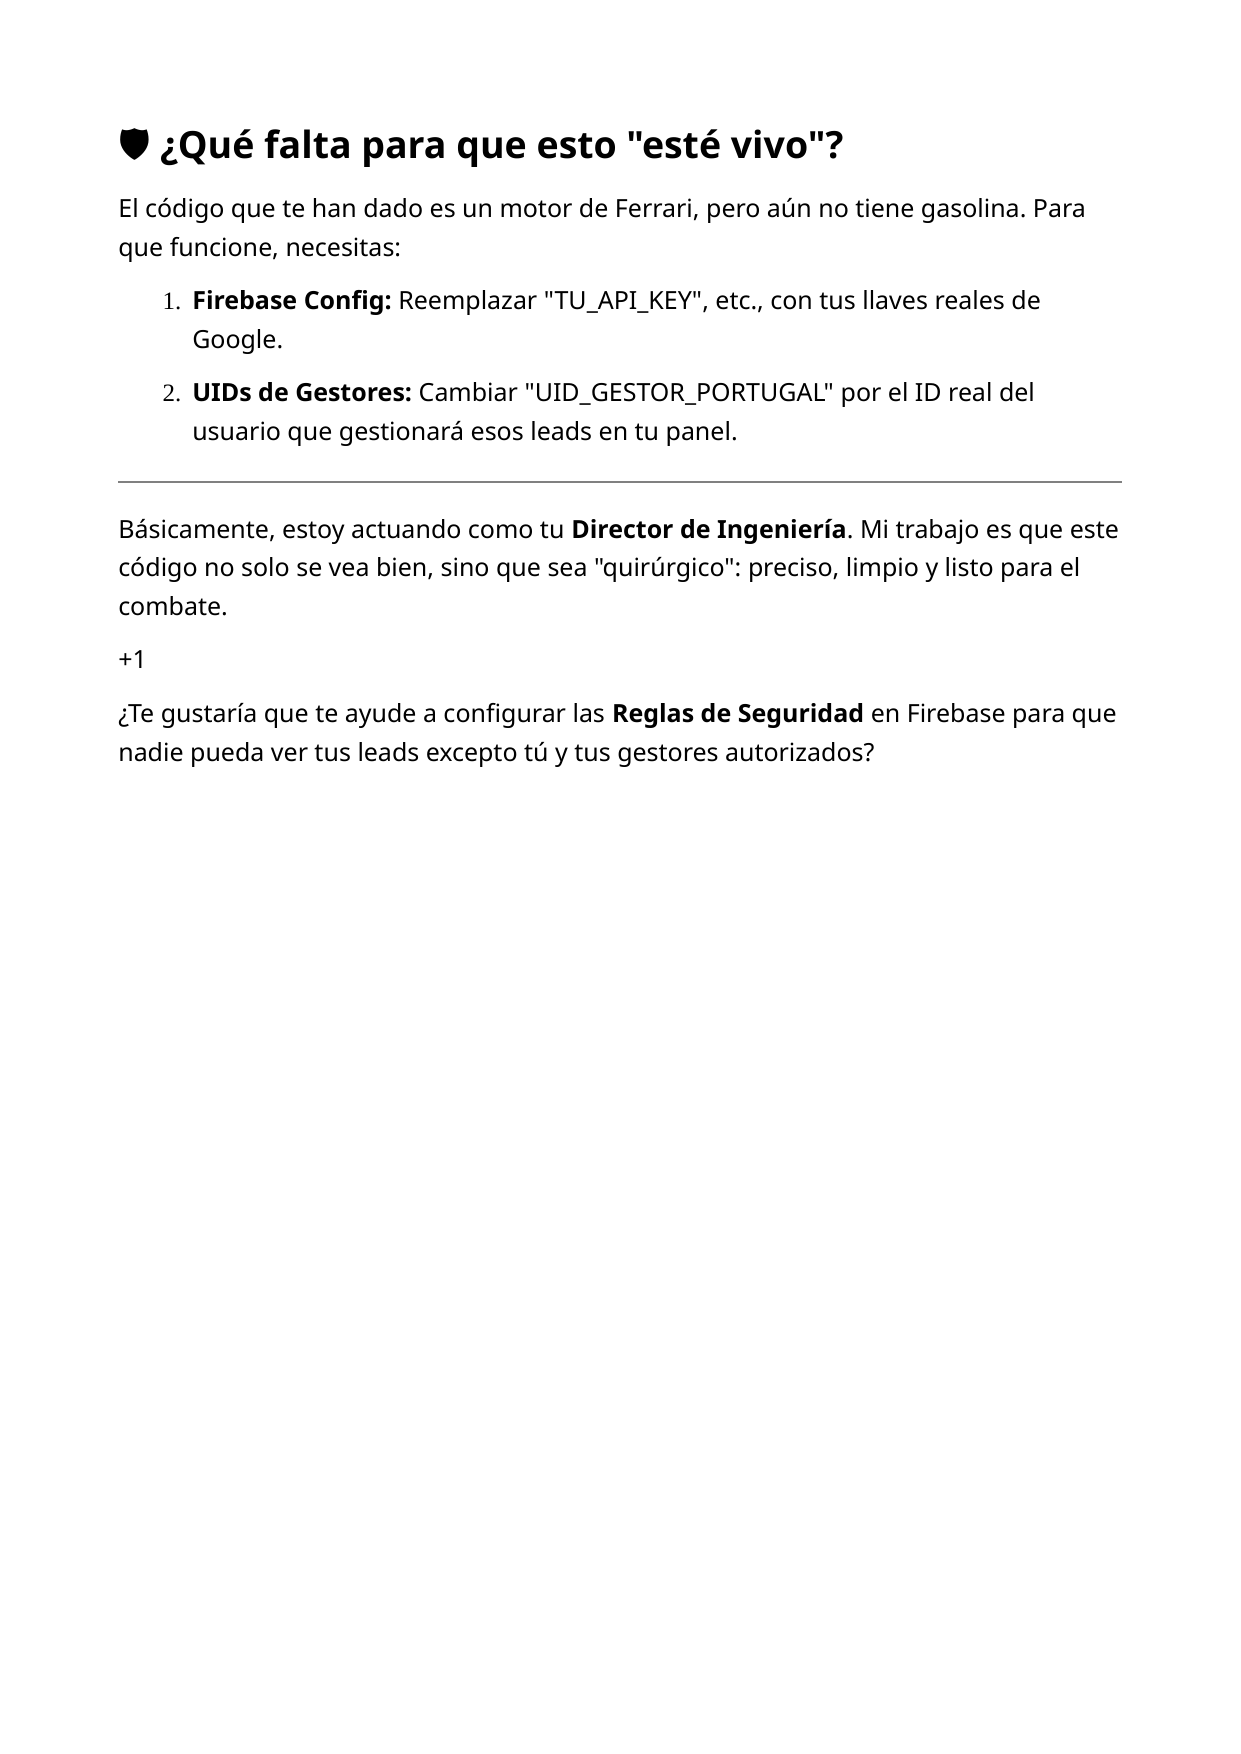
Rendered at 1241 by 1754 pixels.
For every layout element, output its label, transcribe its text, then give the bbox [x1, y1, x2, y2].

table_cell [118, 816, 1122, 845]
table_cell [118, 1305, 1122, 1334]
table_cell [118, 1190, 1122, 1219]
table_cell [118, 1133, 1122, 1161]
table_cell 🛡️ ¿Qué falta para que esto "esté vivo"? El código que te han dado es un motor de Ferrari, pero aún no tiene gasolina. Para que funcione, necesitas: Firebase Config: Reemplazar "TU_API_KEY", etc., con tus llaves reales de Google. UIDs de Gestores: Cambiar "UID_GESTOR_PORTUGAL" por el ID real del usuario que gestionará esos leads en tu panel. [118, 118, 1122, 481]
table_cell [118, 1018, 1122, 1046]
table_cell [118, 1420, 1122, 1449]
table_cell [118, 1564, 1122, 1593]
table_cell [118, 1161, 1122, 1190]
table_cell [118, 1248, 1122, 1276]
table_cell [118, 1363, 1122, 1391]
table_cell [118, 1075, 1122, 1104]
table_cell [118, 1478, 1122, 1506]
table_cell [118, 989, 1122, 1018]
table_cell [118, 1104, 1122, 1133]
table_cell [118, 1276, 1122, 1305]
table_cell [118, 1219, 1122, 1248]
table_cell [118, 960, 1122, 989]
table_cell [118, 1593, 1122, 1621]
table_cell [118, 1046, 1122, 1075]
table_cell [118, 1535, 1122, 1564]
table_cell [118, 903, 1122, 931]
table_cell [118, 845, 1122, 874]
table_cell [118, 1391, 1122, 1420]
table_cell [118, 1334, 1122, 1363]
table_cell Básicamente, estoy actuando como tu Director de Ingeniería. Mi trabajo es que este código no solo se vea bien, sino que sea "quirúrgico": preciso, limpio y listo para el combate. +1 ¿Te gustaría que te ayude a configurar las Reglas de Seguridad en Firebase para que nadie pueda ver tus leads excepto tú y tus gestores autorizados? [118, 483, 1122, 816]
table_cell [118, 1449, 1122, 1478]
table_cell [118, 1506, 1122, 1535]
table_cell [118, 874, 1122, 903]
table_cell [118, 931, 1122, 960]
